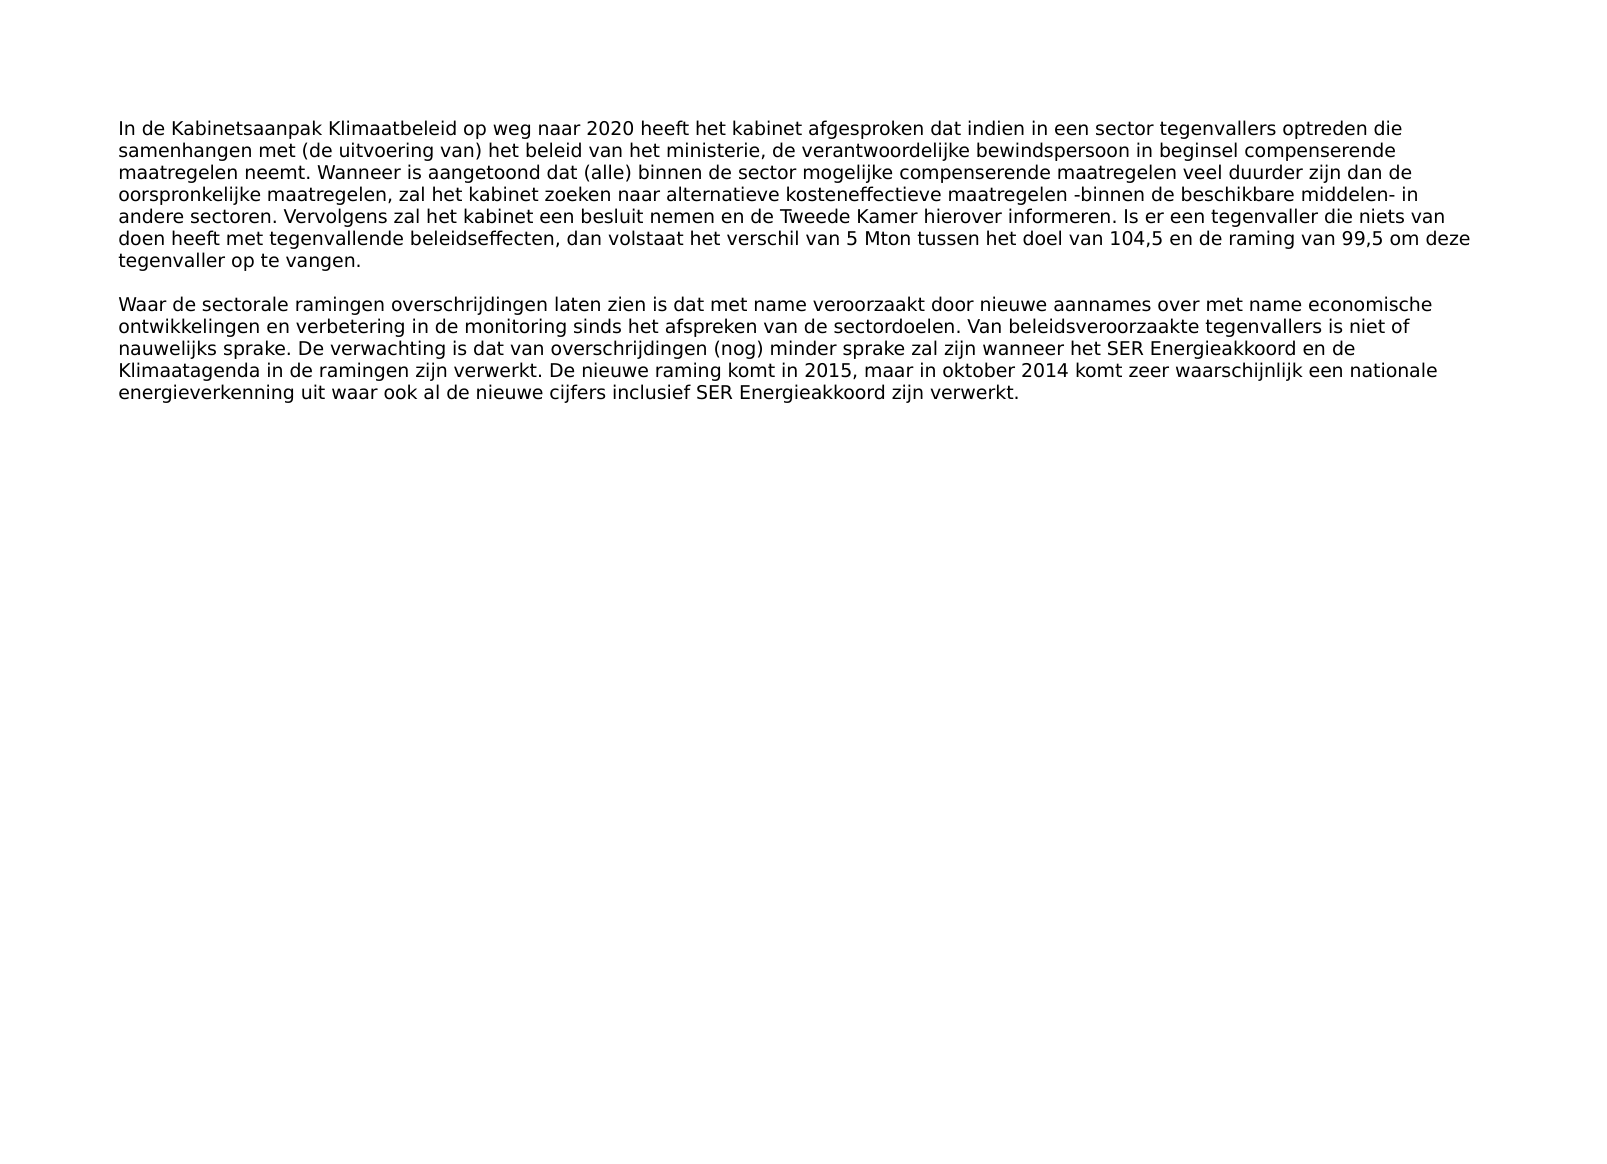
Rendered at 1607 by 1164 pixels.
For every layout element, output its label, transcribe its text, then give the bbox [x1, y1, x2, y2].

text Waar de sectorale ramingen overschrijdingen laten zien is dat met name veroorzaakt door nieuwe aannames over met name economische ontwikkelingen en verbetering in de monitoring sinds het afspreken van de sectordoelen. Van beleidsveroorzaakte tegenvallers is niet of nauwelijks sprake. De verwachting is dat van overschrijdingen (nog) minder sprake zal zijn wanneer het SER Energieakkoord en de Klimaatagenda in de ramingen zijn verwerkt. De nieuwe raming komt in 2015, maar in oktober 2014 komt zeer waarschijnlijk een nationale energieverkenning uit waar ook al de nieuwe cijfers inclusief SER Energieakkoord zijn verwerkt. [118, 294, 1488, 404]
text In de Kabinetsaanpak Klimaatbeleid op weg naar 2020 heeft het kabinet afgesproken dat indien in een sector tegenvallers optreden die samenhangen met (de uitvoering van) het beleid van het ministerie, de verantwoordelijke bewindspersoon in beginsel compenserende maatregelen neemt. Wanneer is aangetoond dat (alle) binnen de sector mogelijke compenserende maatregelen veel duurder zijn dan de oorspronkelijke maatregelen, zal het kabinet zoeken naar alternatieve kosteneffectieve maatregelen -binnen de beschikbare middelen- in andere sectoren. Vervolgens zal het kabinet een besluit nemen en de Tweede Kamer hierover informeren. Is er een tegenvaller die niets van doen heeft met tegenvallende beleidseffecten, dan volstaat het verschil van 5 Mton tussen het doel van 104,5 en de raming van 99,5 om deze tegenvaller op te vangen. [118, 118, 1488, 272]
